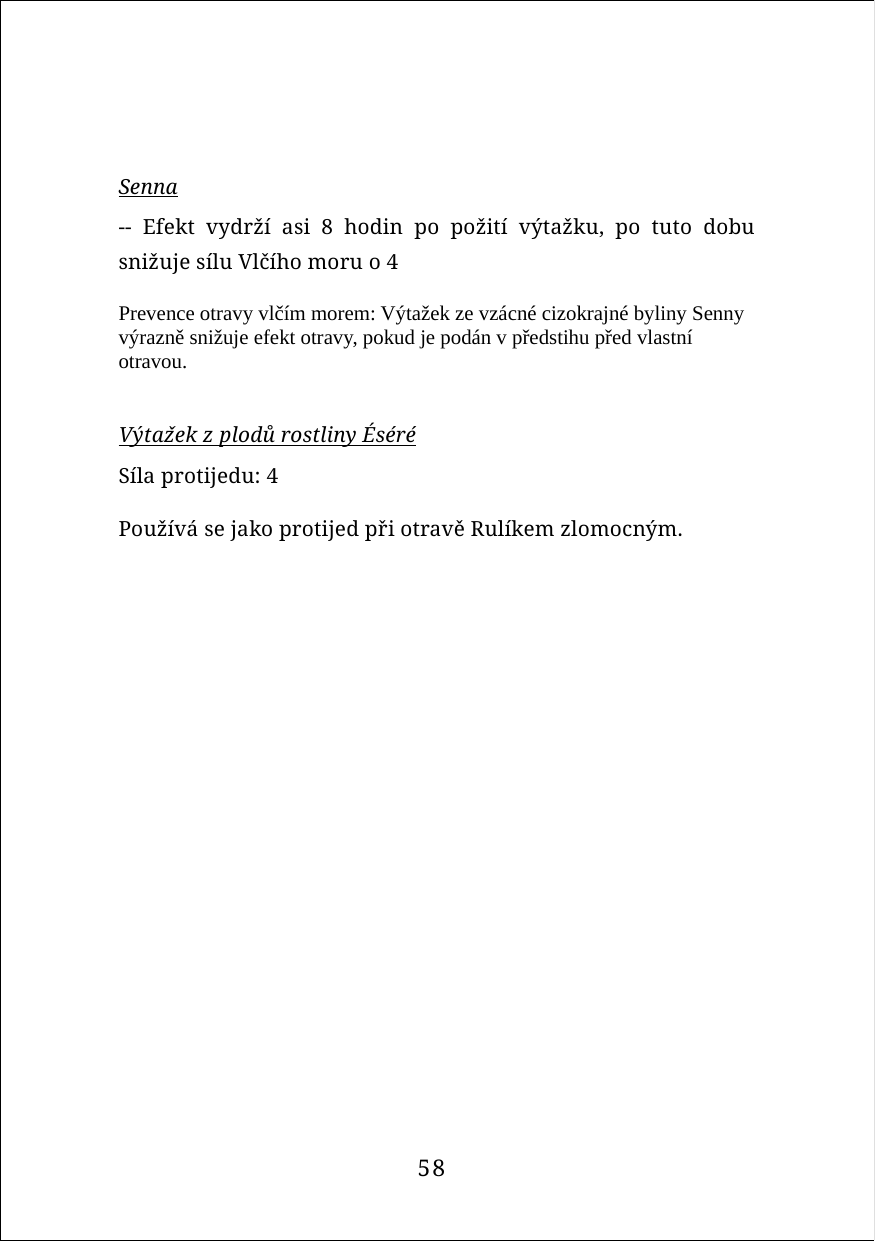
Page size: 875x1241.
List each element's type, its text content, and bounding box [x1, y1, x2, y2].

subtitle Výtažek z plodů rostliny Éséré [118, 421, 756, 449]
subtitle Senna [118, 172, 756, 200]
text Používá se jako protijed při otravě Rulíkem zlomocným. [118, 514, 756, 542]
text Prevence otravy vlčím morem: Výtažek ze vzácné cizokrajné byliny Senny výrazně snižuje efekt otravy, pokud je podán v předstihu před vlastní otravou. [118, 301, 756, 373]
text -- Efekt vydrží asi 8 hodin po požití výtažku, po tuto dobu snižuje sílu Vlčího moru o 4 [118, 212, 756, 276]
text Síla protijedu: 4 [118, 461, 756, 489]
